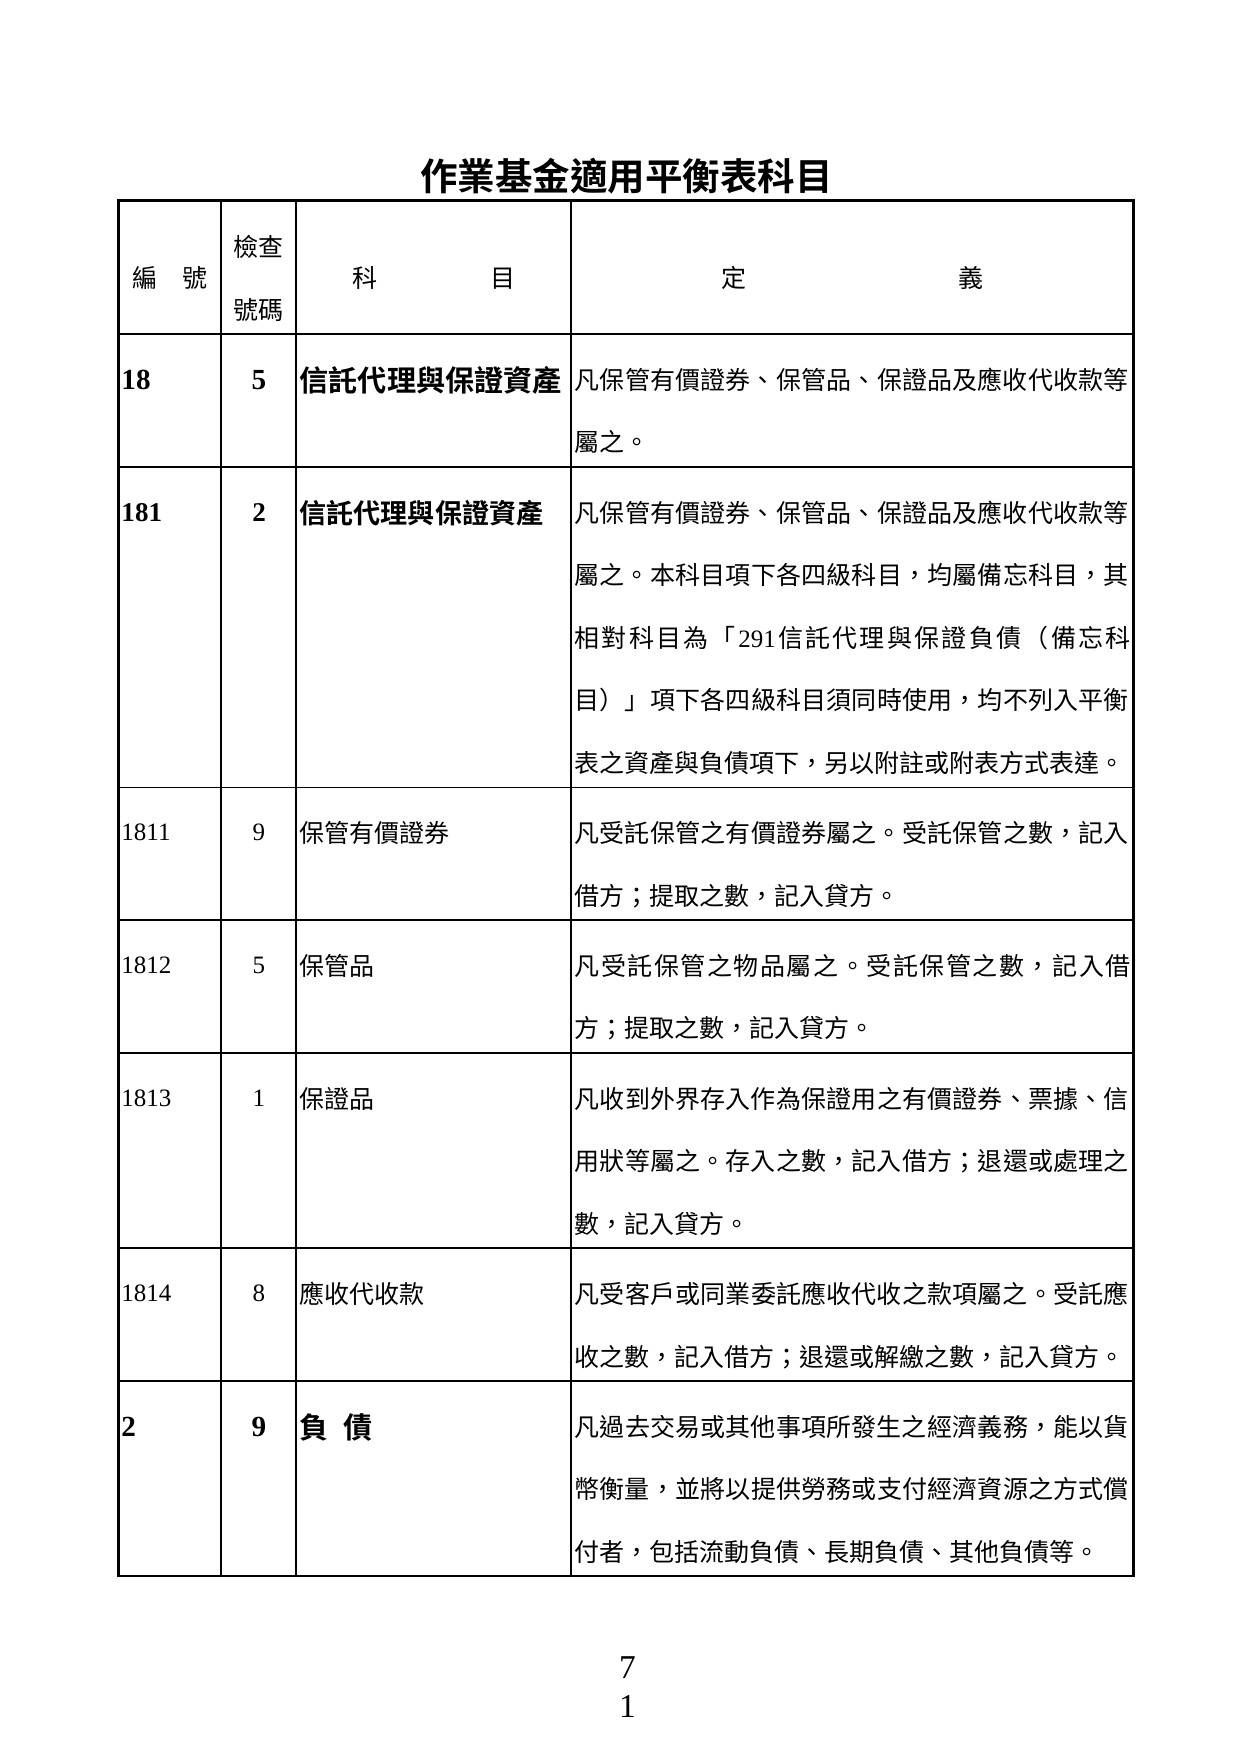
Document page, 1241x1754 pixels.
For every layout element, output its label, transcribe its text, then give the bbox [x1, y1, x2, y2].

table_cell 信託代理與保證資產 [297, 335, 570, 466]
table_cell 保證品 [297, 1054, 570, 1247]
table_cell 科 目 [297, 202, 570, 333]
table_cell 信託代理與保證資產 [297, 468, 570, 786]
table_cell 保管有價證券 [297, 788, 570, 919]
table_header 作業基金適用平衡表科目 [118, 130, 1134, 199]
table_cell 編 號 [120, 202, 220, 333]
table_cell 定 義 [572, 202, 1132, 333]
table_cell 1812 [120, 921, 220, 1052]
table_cell 負 債 [297, 1382, 570, 1575]
table_cell 凡保管有價證券、保管品、保證品及應收代收款等屬之。本科目項下各四級科目，均屬備忘科目，其相對科目為「291信託代理與保證負債（備忘科目）」項下各四級科目須同時使用，均不列入平衡表之資產與負債項下，另以附註或附表方式表達。 [572, 468, 1132, 786]
table_cell 保管品 [297, 921, 570, 1052]
table_cell 9 [222, 1382, 295, 1575]
table_cell 凡受託保管之物品屬之。受託保管之數，記入借方；提取之數，記入貸方。 [572, 921, 1132, 1052]
table_cell 181 [120, 468, 220, 786]
table_cell 檢查號碼 [222, 202, 295, 333]
table_cell 1813 [120, 1054, 220, 1247]
table_cell 應收代收款 [297, 1249, 570, 1380]
table_cell 1 [222, 1054, 295, 1247]
table_cell 凡收到外界存入作為保證用之有價證券、票據、信用狀等屬之。存入之數，記入借方；退還或處理之數，記入貸方。 [572, 1054, 1132, 1247]
table_cell 1811 [120, 788, 220, 919]
table_cell 2 [120, 1382, 220, 1575]
table_cell 凡過去交易或其他事項所發生之經濟義務，能以貨幣衡量，並將以提供勞務或支付經濟資源之方式償付者，包括流動負債、長期負債、其他負債等。 [572, 1382, 1132, 1575]
table_cell 凡受託保管之有價證券屬之。受託保管之數，記入借方；提取之數，記入貸方。 [572, 788, 1132, 919]
table_cell 凡受客戶或同業委託應收代收之款項屬之。受託應收之數，記入借方；退還或解繳之數，記入貸方。 [572, 1249, 1132, 1380]
table_cell 5 [222, 921, 295, 1052]
table_cell 1814 [120, 1249, 220, 1380]
table_cell 8 [222, 1249, 295, 1380]
table_cell 18 [120, 335, 220, 466]
table_cell 2 [222, 468, 295, 786]
table_cell 凡保管有價證券、保管品、保證品及應收代收款等屬之。 [572, 335, 1132, 466]
table_cell 5 [222, 335, 295, 466]
table_cell 9 [222, 788, 295, 919]
